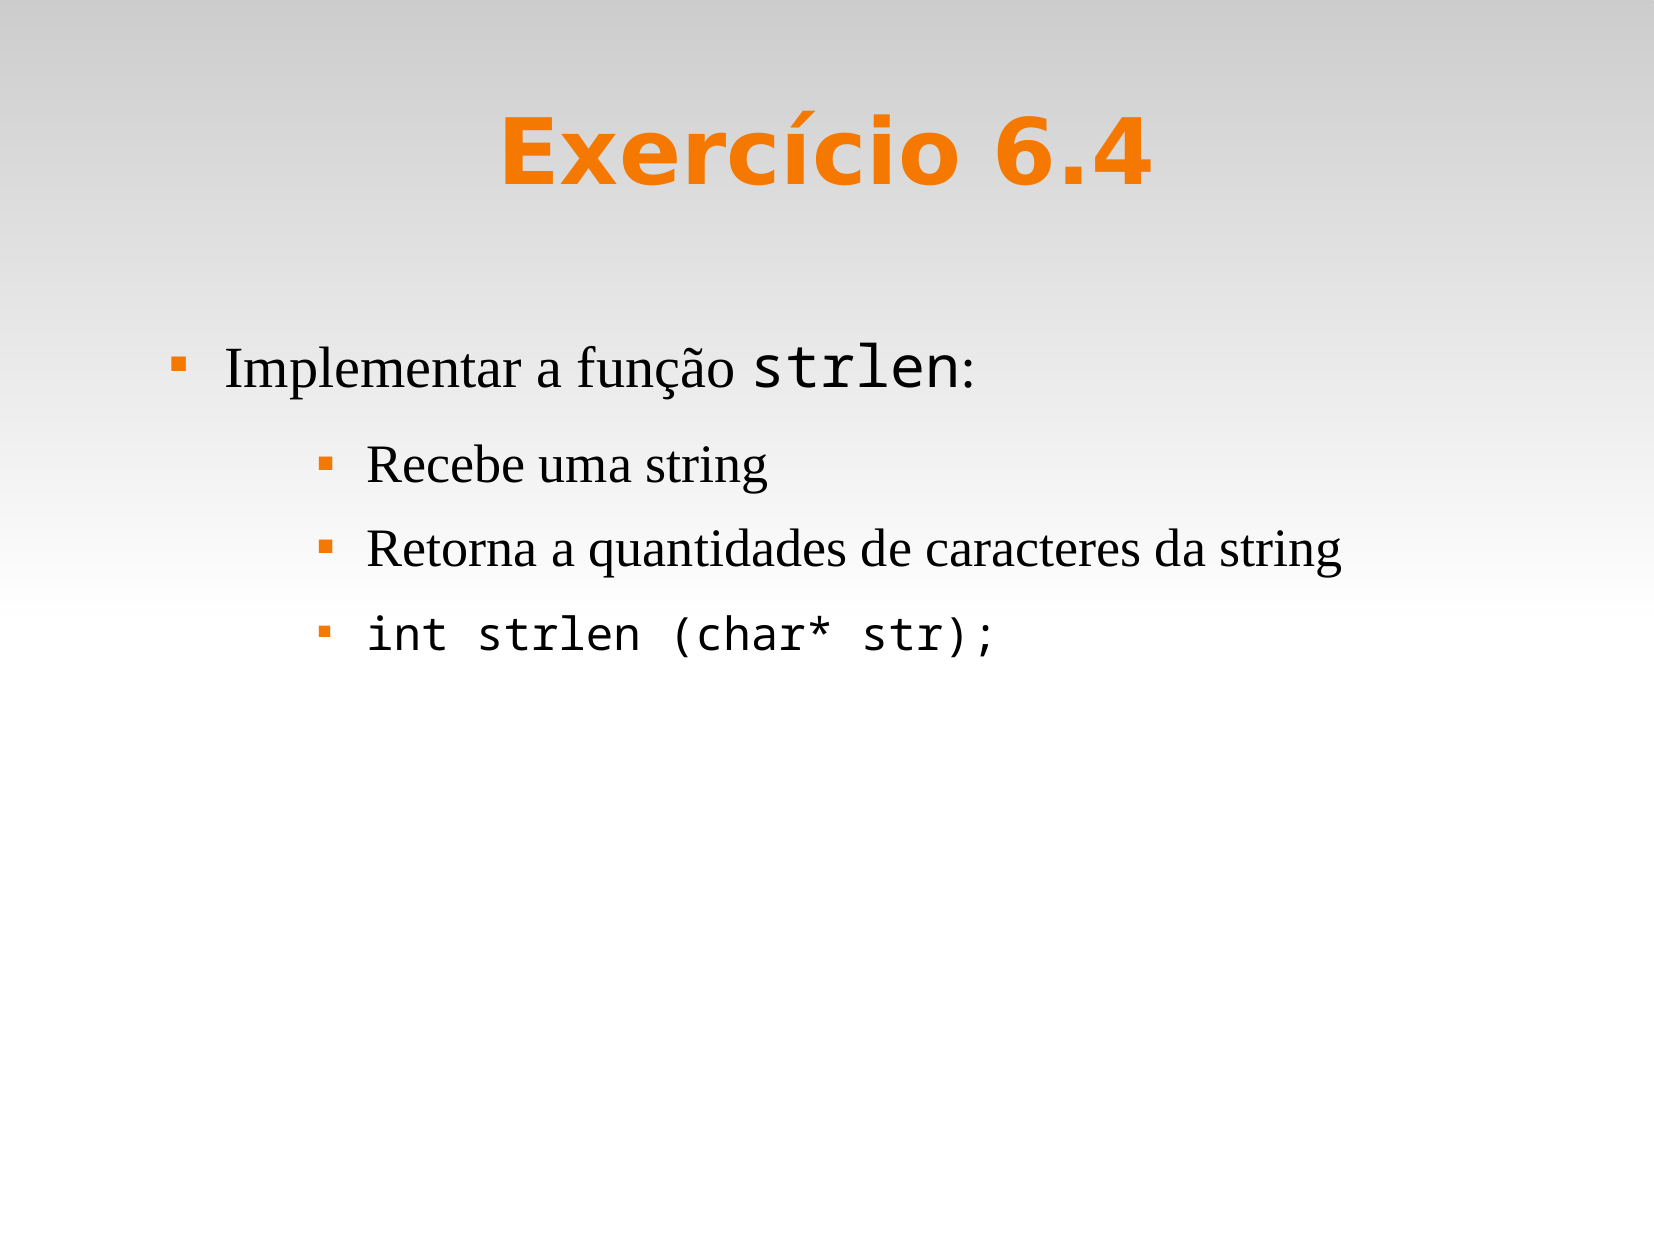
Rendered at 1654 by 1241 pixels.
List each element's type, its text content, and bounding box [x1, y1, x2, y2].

title Exercício 6.4 [82, 49, 1571, 257]
list Implementar a função strlen: Recebe uma string Retorna a quantidades de caracteres da string int strlen (char* str); [82, 325, 1571, 1183]
